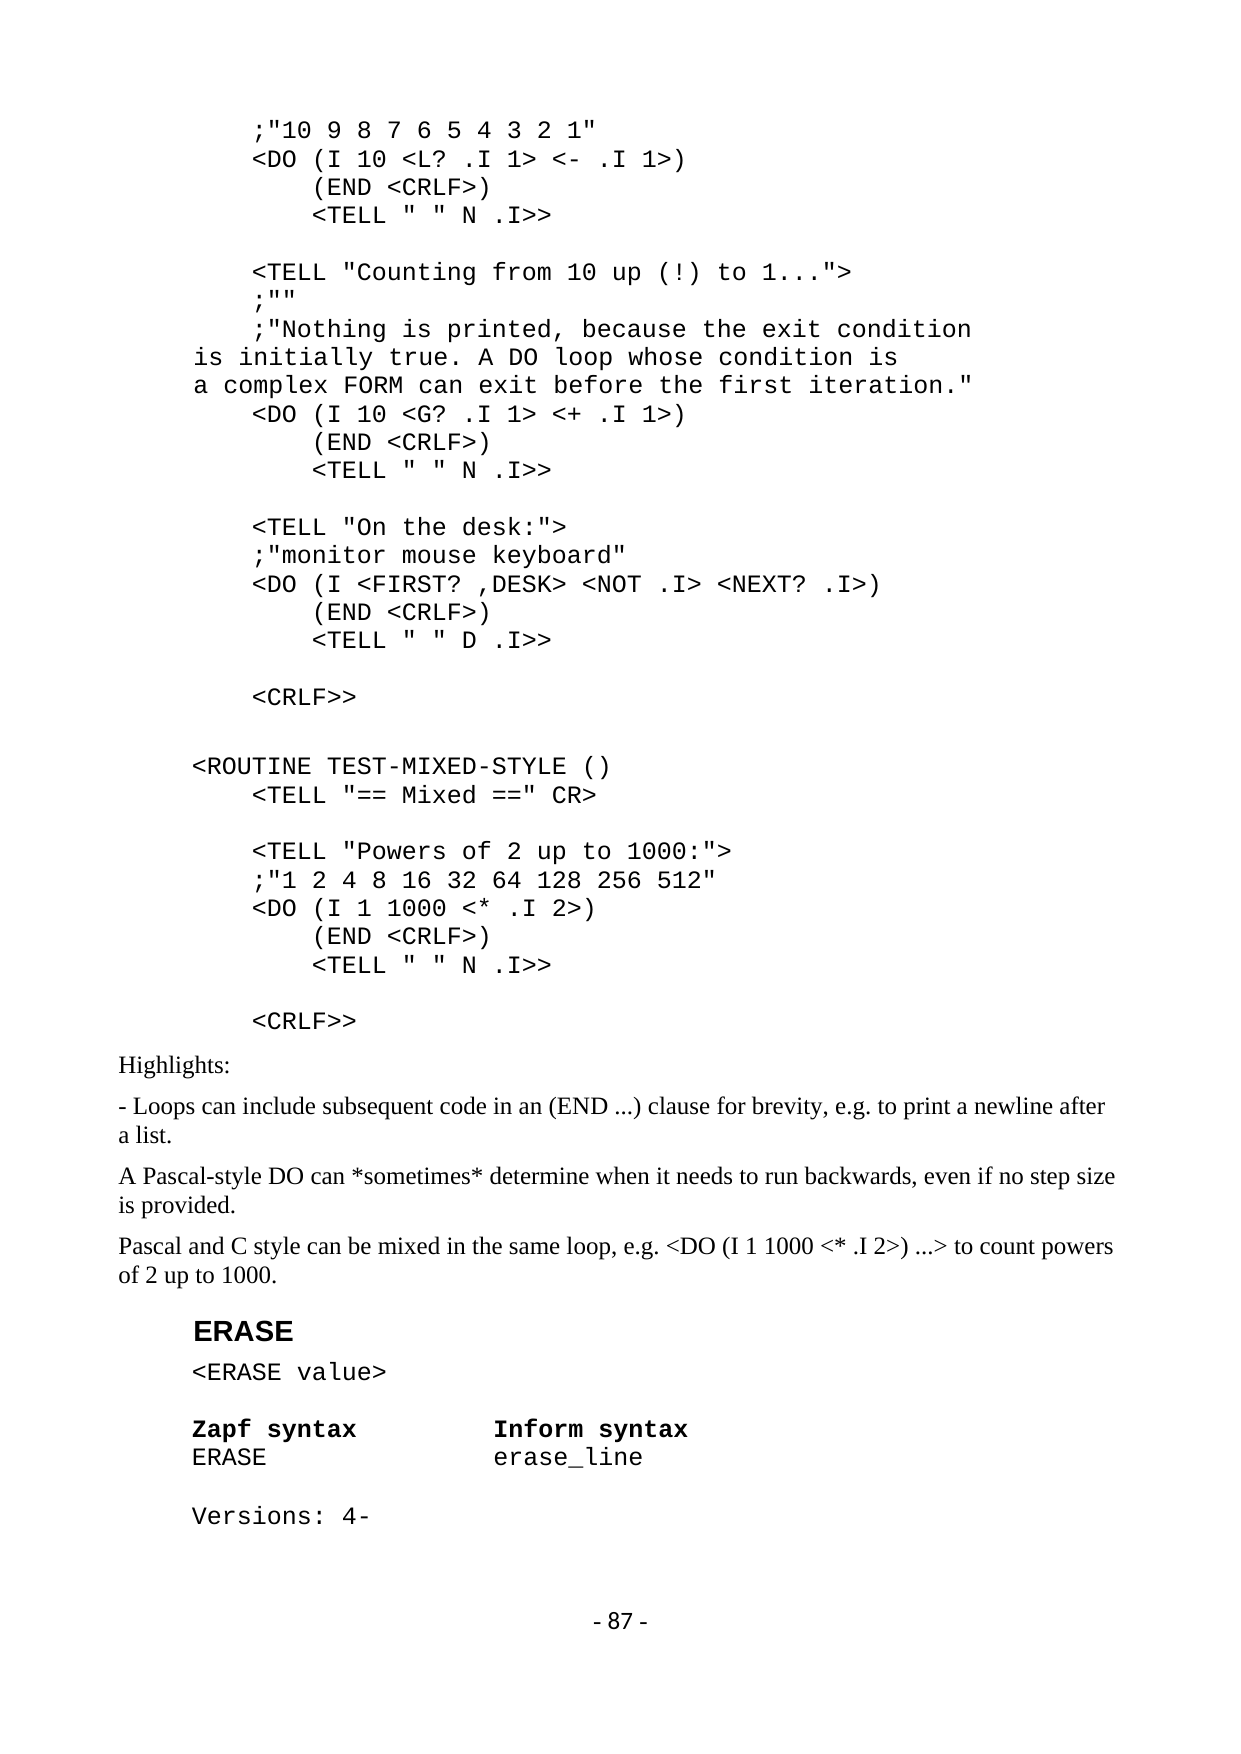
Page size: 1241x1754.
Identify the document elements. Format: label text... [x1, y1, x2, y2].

text Zapf syntax Inform syntax [192, 1416, 1122, 1444]
text Highlights: [118, 1050, 1122, 1078]
text A Pascal-style DO can *sometimes* determine when it needs to run backwards, even if no step size is provided. [118, 1161, 1122, 1218]
text - Loops can include subsequent code in an (END ...) clause for brevity, e.g. to print a newline after a list. [118, 1091, 1122, 1148]
text ;"10 9 8 7 6 5 4 3 2 1" <DO (I 10 <L? .I 1> <- .I 1>) (END <CRLF>) <TELL " " N .I>> <TELL "Counting from 10 up (!) to 1..."> ;"" ;"Nothing is printed, because the exit condition is initially true. A DO loop whose condition is a complex FORM can exit before the first iteration." <DO (I 10 <G? .I 1> <+ .I 1>) (END <CRLF>) <TELL " " N .I>> <TELL "On the desk:"> ;"monitor mouse keyboard" <DO (I <FIRST? ,DESK> <NOT .I> <NEXT? .I>) (END <CRLF>) <TELL " " D .I>> <CRLF>> [192, 118, 1122, 741]
text <ERASE value> [192, 1359, 1122, 1388]
text Versions: 4- [192, 1503, 1122, 1532]
text <ROUTINE TEST-MIXED-STYLE () <TELL "== Mixed ==" CR> <TELL "Powers of 2 up to 1000:"> ;"1 2 4 8 16 32 64 128 256 512" <DO (I 1 1000 <* .I 2>) (END <CRLF>) <TELL " " N .I>> <CRLF>> [192, 754, 1122, 1037]
subtitle ERASE [118, 1313, 1122, 1347]
text ERASE erase_line [192, 1444, 1122, 1473]
text Pascal and C style can be mixed in the same loop, e.g. <DO (I 1 1000 <* .I 2>) ...> to count powers of 2 up to 1000. [118, 1231, 1122, 1288]
